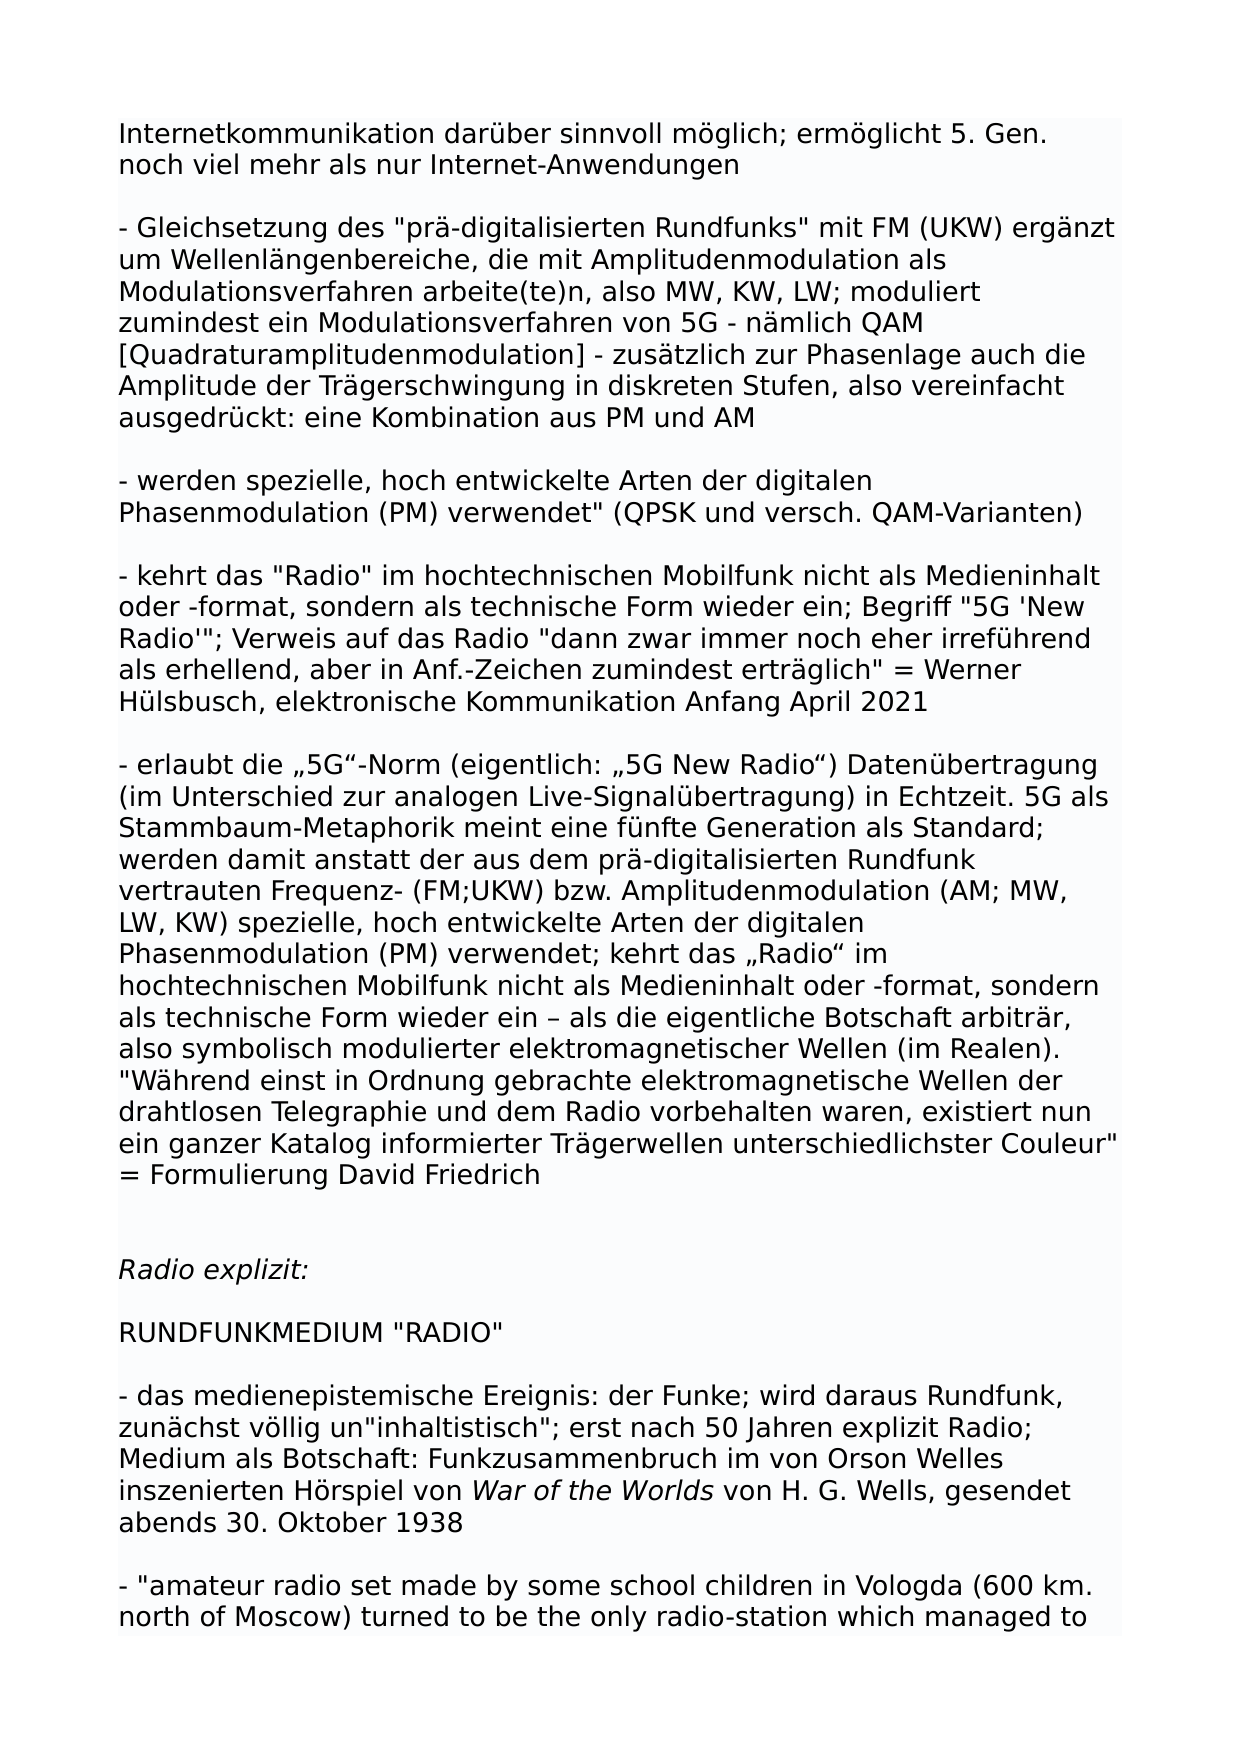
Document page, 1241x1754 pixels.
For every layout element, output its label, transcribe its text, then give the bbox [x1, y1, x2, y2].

text - kehrt das "Radio" im hochtechnischen Mobilfunk nicht als Medieninhalt oder -format, sondern als technische Form wieder ein; Begriff "5G 'New Radio'"; Verweis auf das Radio "dann zwar immer noch eher irreführend als erhellend, aber in Anf.-Zeichen zumindest erträglich" = Werner Hülsbusch, elektronische Kommunikation Anfang April 2021 [118, 560, 1122, 718]
text - erlaubt die „5G“-Norm (eigentlich: „5G New Radio“) Datenübertragung (im Unterschied zur analogen Live-Signalübertragung) in Echtzeit. 5G als Stammbaum-Metaphorik meint eine fünfte Generation als Standard; werden damit anstatt der aus dem prä-digitalisierten Rundfunk vertrauten Frequenz- (FM;UKW) bzw. Amplitudenmodulation (AM; MW, LW, KW) spezielle, hoch entwickelte Arten der digitalen Phasenmodulation (PM) verwendet; kehrt das „Radio“ im hochtechnischen Mobilfunk nicht als Medieninhalt oder -format, sondern als technische Form wieder ein – als die eigentliche Botschaft arbiträr, also symbolisch modulierter elektromagnetischer Wellen (im Realen). "Während einst in Ordnung gebrachte elektromagnetische Wellen der drahtlosen Telegraphie und dem Radio vorbehalten waren, existiert nun ein ganzer Katalog informierter Trägerwellen unterschiedlichster Couleur" = Formulierung David Friedrich [118, 749, 1122, 1191]
text RUNDFUNKMEDIUM "RADIO" [118, 1317, 1122, 1349]
text - "amateur radio set made by some school children in Vologda (600 km. north of Moscow) turned to be the only radio-station which managed to [118, 1570, 1122, 1633]
text Internetkommunikation darüber sinnvoll möglich; ermöglicht 5. Gen. noch viel mehr als nur Internet-Anwendungen [118, 118, 1122, 181]
text Radio explizit: [118, 1254, 1122, 1286]
text - das medienepistemische Ereignis: der Funke; wird daraus Rundfunk, zunächst völlig un"inhaltistisch"; erst nach 50 Jahren explizit Radio; Medium als Botschaft: Funkzusammenbruch im von Orson Welles inszenierten Hörspiel von War of the Worlds von H. G. Wells, gesendet abends 30. Oktober 1938 [118, 1381, 1122, 1538]
text - Gleichsetzung des "prä-digitalisierten Rundfunks" mit FM (UKW) ergänzt um Wellenlängenbereiche, die mit Amplitudenmodulation als Modulationsverfahren arbeite(te)n, also MW, KW, LW; moduliert zumindest ein Modulationsverfahren von 5G - nämlich QAM [Quadraturamplitudenmodulation] - zusätzlich zur Phasenlage auch die Amplitude der Trägerschwingung in diskreten Stufen, also vereinfacht ausgedrückt: eine Kombination aus PM und AM [118, 213, 1122, 434]
text - werden spezielle, hoch entwickelte Arten der digitalen Phasenmodulation (PM) verwendet" (QPSK und versch. QAM-Varianten) [118, 465, 1122, 528]
